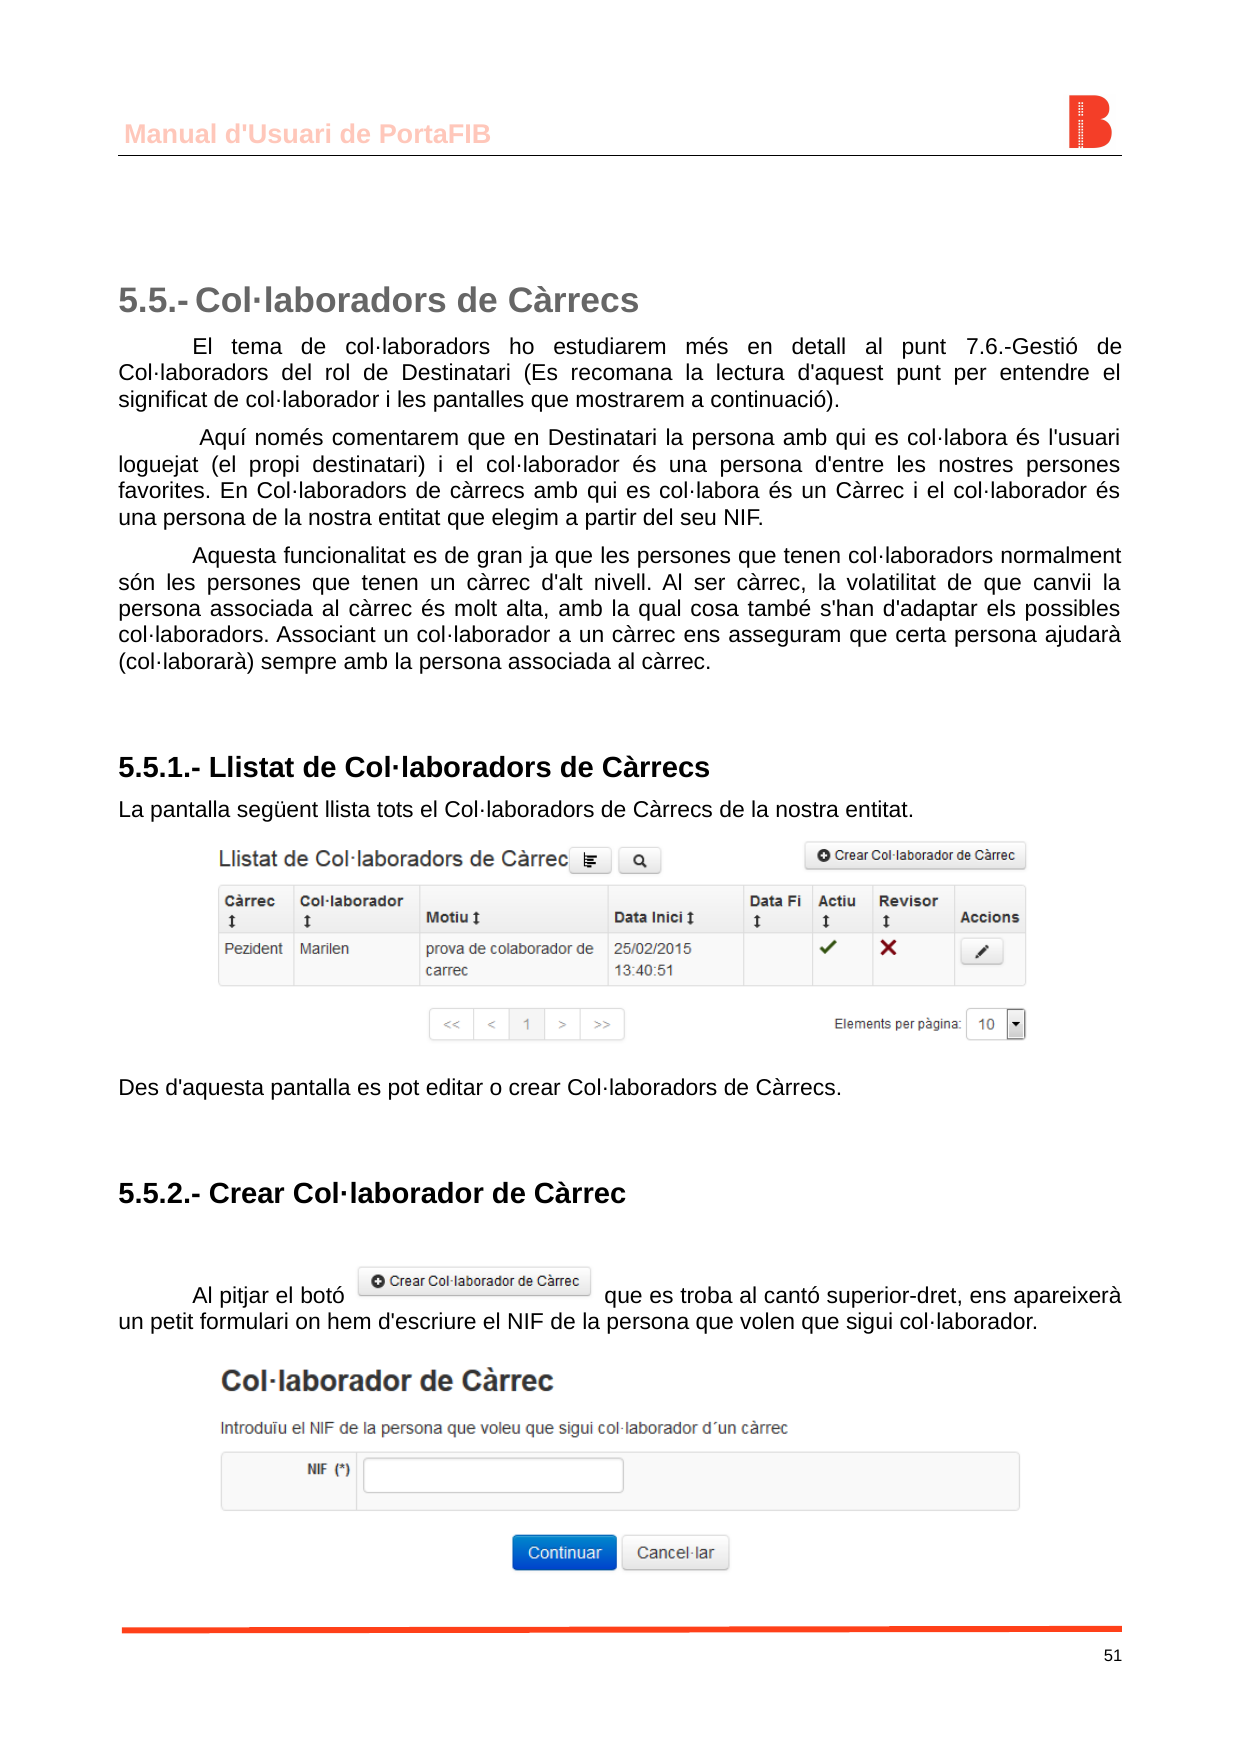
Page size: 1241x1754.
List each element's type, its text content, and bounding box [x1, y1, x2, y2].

text El tema de col·laboradors ho estudiarem més en detall al punt 7.6.-Gestió de Col·laboradors del rol de Destinatari (Es recomana la lectura d'aquest punt per entendre el significat de col·laborador i les pantalles que mostrarem a continuació). [118, 333, 1122, 412]
picture [1063, 94, 1117, 150]
text Aquesta funcionalitat es de gran ja que les persones que tenen col·laboradors normalment són les persones que tenen un càrrec d'alt nivell. Al ser càrrec, la volatilitat de que canvii la persona associada al càrrec és molt alta, amb la qual cosa també s'han d'adaptar els possibles col·laboradors. Associant un col·laborador a un càrrec ens asseguram que certa persona ajudarà (col·laborarà) sempre amb la persona associada al càrrec. [118, 542, 1122, 674]
text Aquí només comentarem que en Destinatari la persona amb qui es col·labora és l'usuari loguejat (el propi destinatari) i el col·laborador és una persona d'entre les nostres persones favorites. En Col·laboradors de càrrecs amb qui es col·labora és un Càrrec i el col·laborador és una persona de la nostra entitat que elegim a partir del seu NIF. [118, 424, 1122, 530]
text La pantalla següent llista tots el Col·laboradors de Càrrecs de la nostra entitat. [118, 796, 1122, 823]
text Al pitjar el botó que es troba al cantó superior-dret, ens apareixerà un petit formulari on hem d'escriure el NIF de la persona que volen que sigui col·laborador. [118, 1261, 1122, 1334]
picture [351, 1261, 598, 1303]
picture [209, 1346, 1032, 1593]
text Des d'aquesta pantalla es pot editar o crear Col·laboradors de Càrrecs. [118, 1074, 1122, 1100]
subtitle Col·laboradors de Càrrecs [118, 279, 1122, 320]
subtitle Crear Col·laborador de Càrrec [118, 1176, 1122, 1210]
picture [203, 835, 1037, 1062]
subtitle Llistat de Col·laboradors de Càrrecs [118, 750, 1122, 784]
